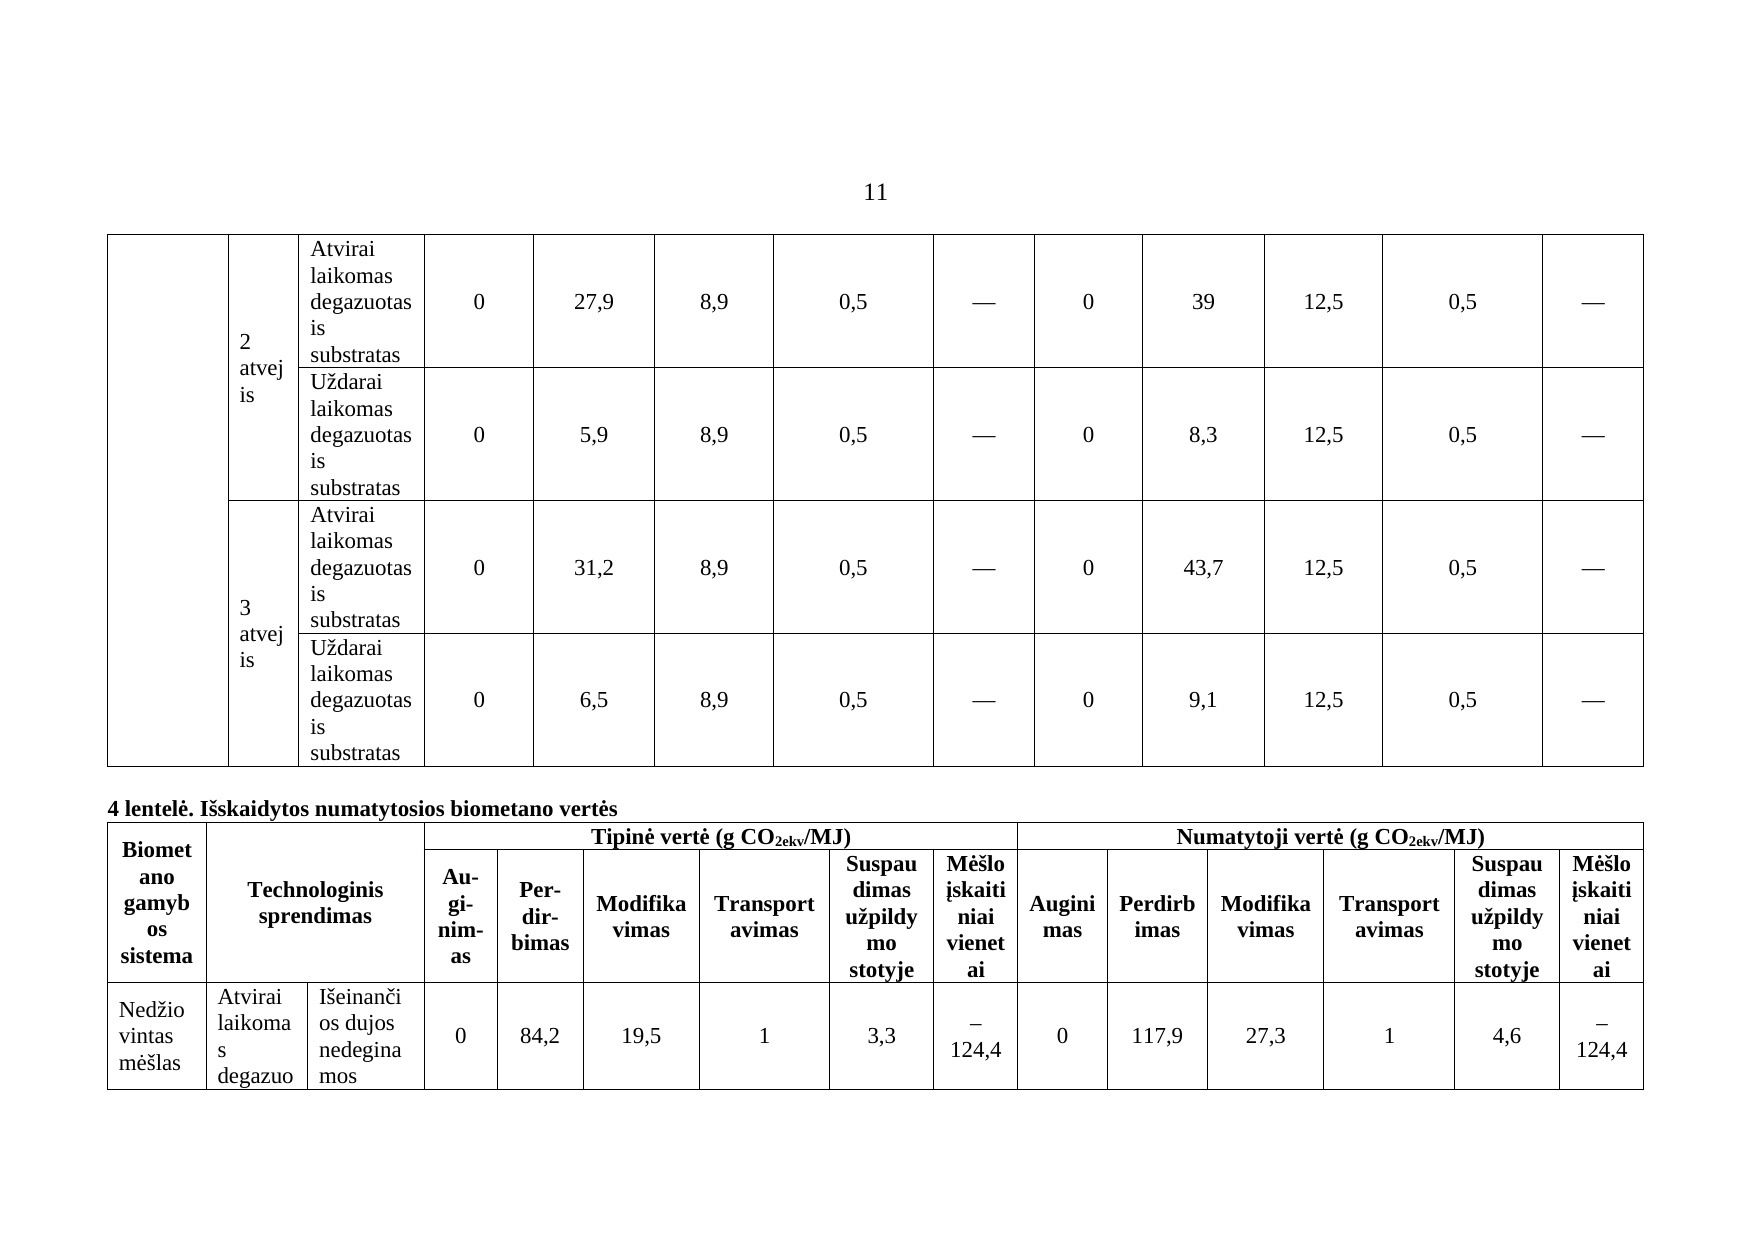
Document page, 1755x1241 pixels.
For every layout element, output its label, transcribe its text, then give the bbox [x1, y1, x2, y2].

table_cell 5,9 [534, 368, 654, 500]
table_cell — [1543, 368, 1643, 500]
table_cell Nedžiovintas mėšlas [108, 983, 206, 1088]
table_cell 0,5 [1383, 634, 1542, 766]
table_cell — [1543, 634, 1643, 766]
table_header Technologinis sprendimas [207, 823, 424, 982]
table_cell 0 [425, 235, 533, 367]
table_cell 12,5 [1265, 501, 1382, 633]
table_cell 6,5 [534, 634, 654, 766]
table_cell — [934, 634, 1034, 766]
table_cell 0 [425, 983, 497, 1088]
table_cell 0 [425, 634, 533, 766]
table_cell Suspaudimas užpildymo stotyje [1455, 850, 1559, 982]
table_cell 8,9 [655, 235, 773, 367]
table_cell — [934, 235, 1034, 367]
table_cell Transportavimas [1324, 850, 1454, 982]
table_cell 3,3 [830, 983, 933, 1088]
table_cell 4,6 [1455, 983, 1559, 1088]
table_cell 0,5 [1383, 368, 1542, 500]
table_cell 27,3 [1208, 983, 1323, 1088]
table_cell 0 [1035, 501, 1142, 633]
table_cell Mėšlo įskaitiniai vienetai [934, 850, 1017, 982]
table_cell 0,5 [774, 634, 933, 766]
table_cell Atvirai laikomas degazuotasis substratas [299, 235, 424, 367]
table_cell 12,5 [1265, 368, 1382, 500]
table_cell 12,5 [1265, 634, 1382, 766]
table_cell 0,5 [774, 368, 933, 500]
table_cell 0 [1018, 983, 1107, 1088]
table_cell Per-dir-bimas [498, 850, 583, 982]
table_cell – 124,4 [934, 983, 1017, 1088]
table_cell 9,1 [1143, 634, 1264, 766]
table_cell Išeinančios dujos nedeginamos [308, 983, 424, 1088]
table_cell 8,9 [655, 501, 773, 633]
table_cell 3 atvejis [229, 501, 298, 766]
table_cell 0,5 [774, 501, 933, 633]
table_cell 0 [425, 368, 533, 500]
table_cell 0 [1035, 368, 1142, 500]
table_cell Suspaudimas užpildymo stotyje [830, 850, 933, 982]
table_cell 0 [425, 501, 533, 633]
table_cell 31,2 [534, 501, 654, 633]
table_cell Au-gi-nim-as [425, 850, 497, 982]
table_cell Perdirbimas [1108, 850, 1207, 982]
table_cell 8,9 [655, 368, 773, 500]
table_cell 0 [1035, 235, 1142, 367]
table_cell — [934, 501, 1034, 633]
table_cell 8,3 [1143, 368, 1264, 500]
text 4 lentelė. Išskaidytos numatytosios biometano vertės [107, 795, 1644, 822]
table_header Tipinė vertė (g CO2ekv/MJ) [425, 823, 1017, 849]
table_cell Transportavimas [700, 850, 829, 982]
table_cell — [934, 368, 1034, 500]
table_cell [108, 235, 228, 766]
table_cell 0,5 [1383, 501, 1542, 633]
table_cell – 124,4 [1560, 983, 1643, 1088]
table_cell 0,5 [774, 235, 933, 367]
table_cell 0 [1035, 634, 1142, 766]
table_cell 12,5 [1265, 235, 1382, 367]
table_cell Uždarai laikomas degazuotasis substratas [299, 368, 424, 500]
table_cell 1 [1324, 983, 1454, 1088]
table_cell 27,9 [534, 235, 654, 367]
table_cell Auginimas [1018, 850, 1107, 982]
table_cell 0,5 [1383, 235, 1542, 367]
table_cell 1 [700, 983, 829, 1088]
table_cell — [1543, 501, 1643, 633]
table_cell Modifikavimas [1208, 850, 1323, 982]
table_cell Atvirai laikomas degazuo [207, 983, 307, 1088]
table_cell Uždarai laikomas degazuotasis substratas [299, 634, 424, 766]
table_cell Modifikavimas [584, 850, 699, 982]
table_header Biometano gamybos sistema [108, 823, 206, 982]
table_cell 19,5 [584, 983, 699, 1088]
table_cell 8,9 [655, 634, 773, 766]
table_cell 117,9 [1108, 983, 1207, 1088]
table_cell 43,7 [1143, 501, 1264, 633]
table_header Numatytoji vertė (g CO2ekv/MJ) [1018, 823, 1643, 849]
table_cell 2 atvejis [229, 235, 298, 500]
table_cell Atvirai laikomas degazuotasis substratas [299, 501, 424, 633]
table_cell — [1543, 235, 1643, 367]
table_cell 84,2 [498, 983, 583, 1088]
table_cell Mėšlo įskaitiniai vienetai [1560, 850, 1643, 982]
table_cell 39 [1143, 235, 1264, 367]
